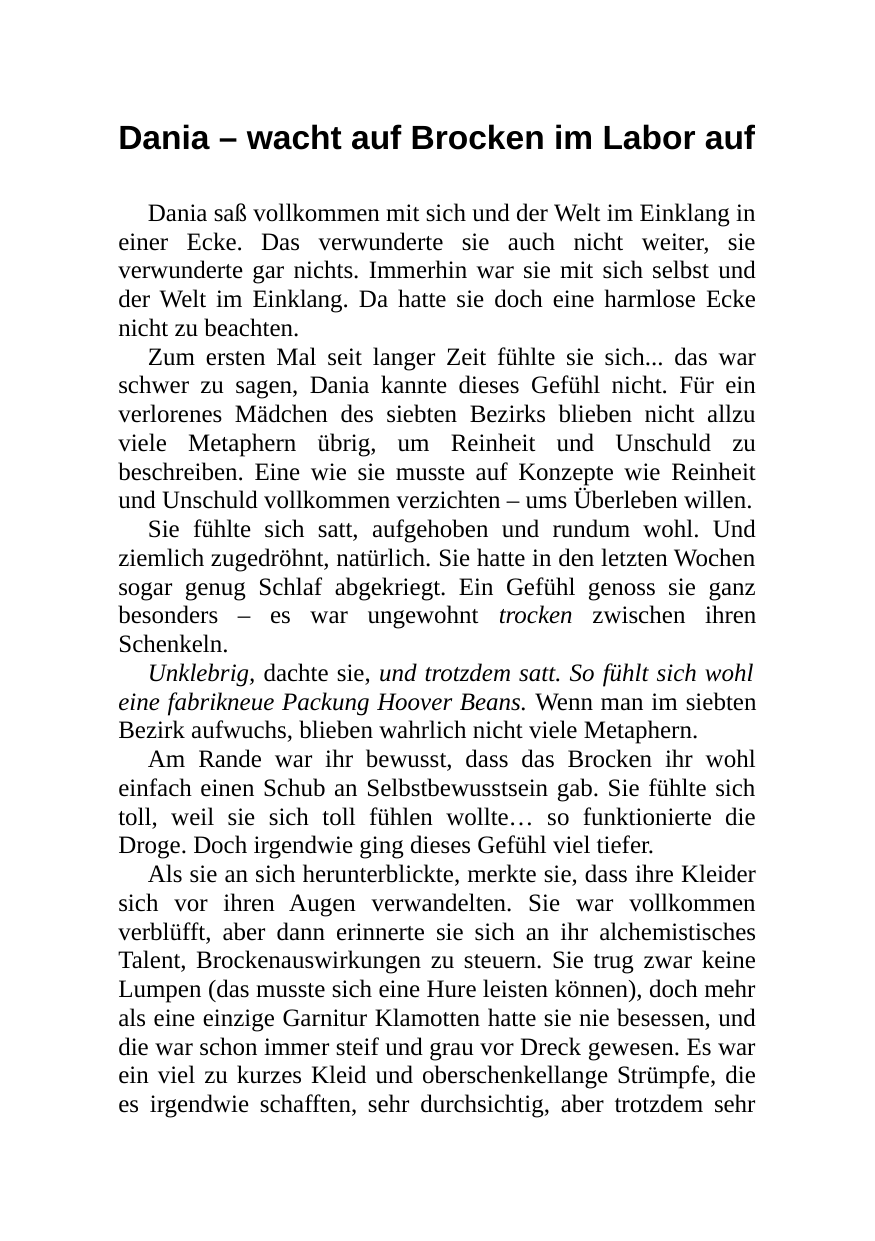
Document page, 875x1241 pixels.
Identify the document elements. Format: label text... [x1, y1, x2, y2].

text Als sie an sich herunterblickte, merkte sie, dass ihre Kleider sich vor ihren Augen verwandelten. Sie war vollkommen verblüfft, aber dann erinnerte sie sich an ihr alchemistisches Talent, Brockenauswirkungen zu steuern. Sie trug zwar keine Lumpen (das musste sich eine Hure leisten können), doch mehr als eine einzige Garnitur Klamotten hatte sie nie besessen, und die war schon immer steif und grau vor Dreck gewesen. Es war ein viel zu kurzes Kleid und oberschenkellange Strümpfe, die es irgendwie schafften, sehr durchsichtig, aber trotzdem sehr [118, 859, 756, 1118]
text Sie fühlte sich satt, aufgehoben und rundum wohl. Und ziemlich zugedröhnt, natürlich. Sie hatte in den letzten Wochen sogar genug Schlaf abgekriegt. Ein Gefühl genoss sie ganz besonders – es war ungewohnt trocken zwischen ihren Schenkeln. [118, 514, 756, 658]
text Am Rande war ihr bewusst, dass das Brocken ihr wohl einfach einen Schub an Selbstbewusstsein gab. Sie fühlte sich toll, weil sie sich toll fühlen wollte… so funktionierte die Droge. Doch irgendwie ging dieses Gefühl viel tiefer. [118, 744, 756, 859]
text Dania saß vollkommen mit sich und der Welt im Einklang in einer Ecke. Das verwunderte sie auch nicht weiter, sie verwunderte gar nichts. Immerhin war sie mit sich selbst und der Welt im Einklang. Da hatte sie doch eine harmlose Ecke nicht zu beachten. [118, 198, 756, 342]
subtitle Dania – wacht auf Brocken im Labor auf [118, 118, 756, 157]
text Unklebrig, dachte sie, und trotzdem satt. So fühlt sich wohl eine fabrikneue Packung Hoover Beans. Wenn man im siebten Bezirk aufwuchs, blieben wahrlich nicht viele Metaphern. [118, 658, 756, 744]
text Zum ersten Mal seit langer Zeit fühlte sie sich... das war schwer zu sagen, Dania kannte dieses Gefühl nicht. Für ein verlorenes Mädchen des siebten Bezirks blieben nicht allzu viele Metaphern übrig, um Reinheit und Unschuld zu beschreiben. Eine wie sie musste auf Konzepte wie Reinheit und Unschuld vollkommen verzichten – ums Überleben willen. [118, 342, 756, 514]
